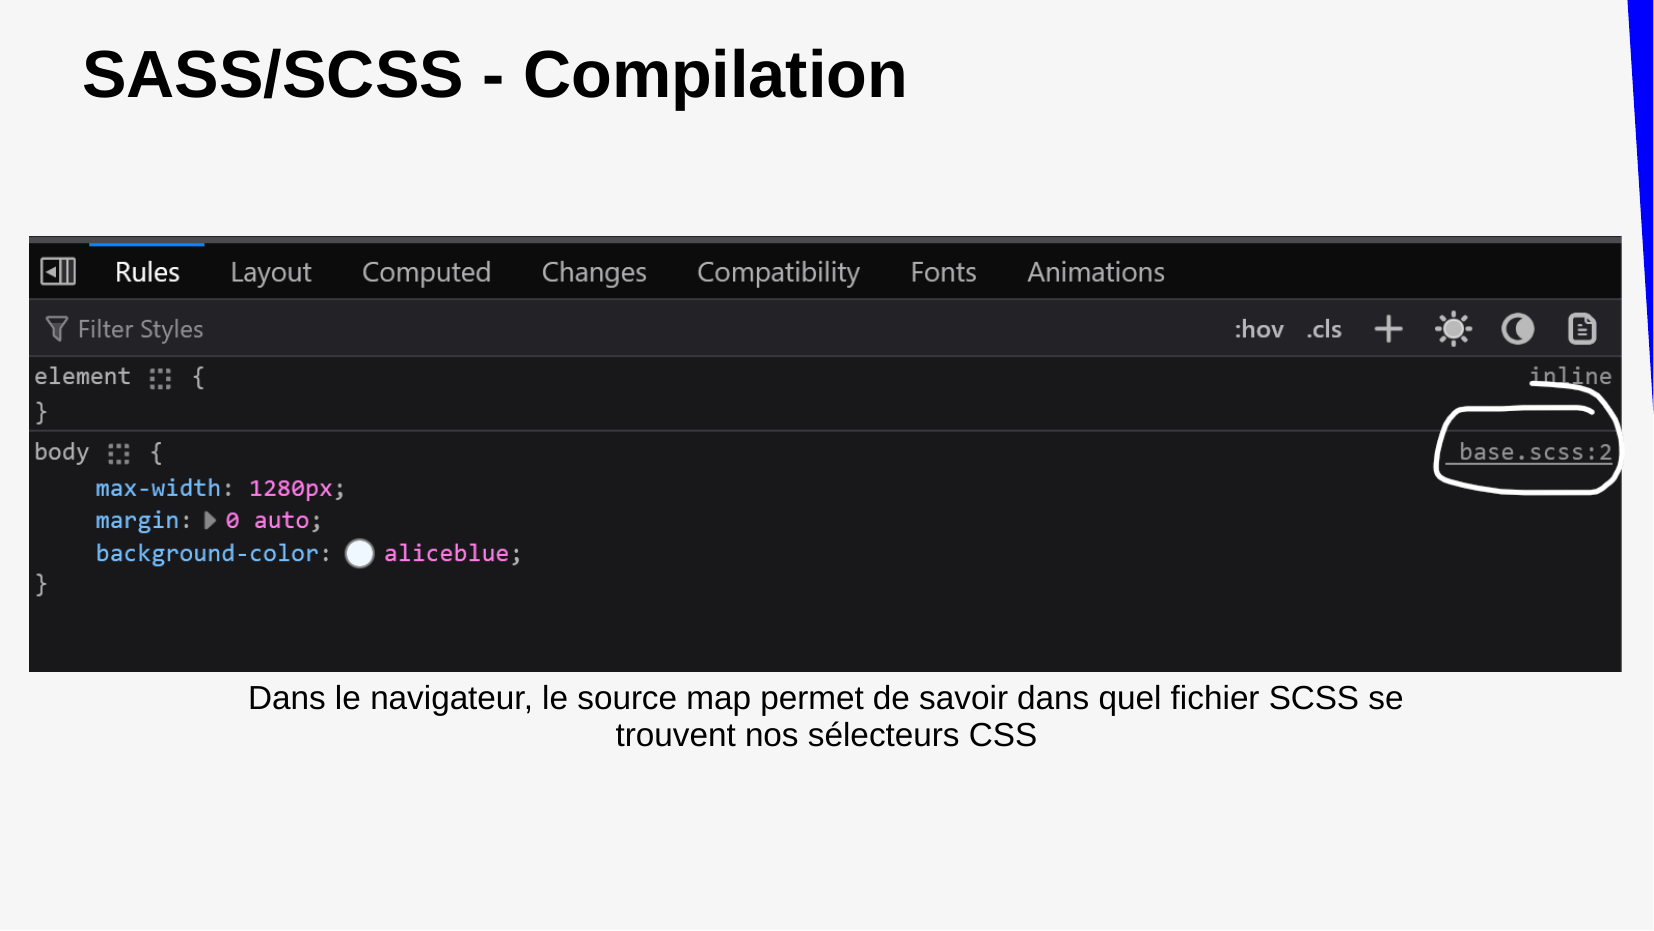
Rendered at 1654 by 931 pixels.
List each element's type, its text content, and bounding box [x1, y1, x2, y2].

picture [29, 236, 1625, 673]
title SASS/SCSS - Compilation [82, 37, 1571, 114]
text_box Dans le navigateur, le source map permet de savoir dans quel fichier SCSS se trouvent nos sélecteurs CSS [221, 673, 1433, 761]
text_box [1627, 0, 1654, 423]
